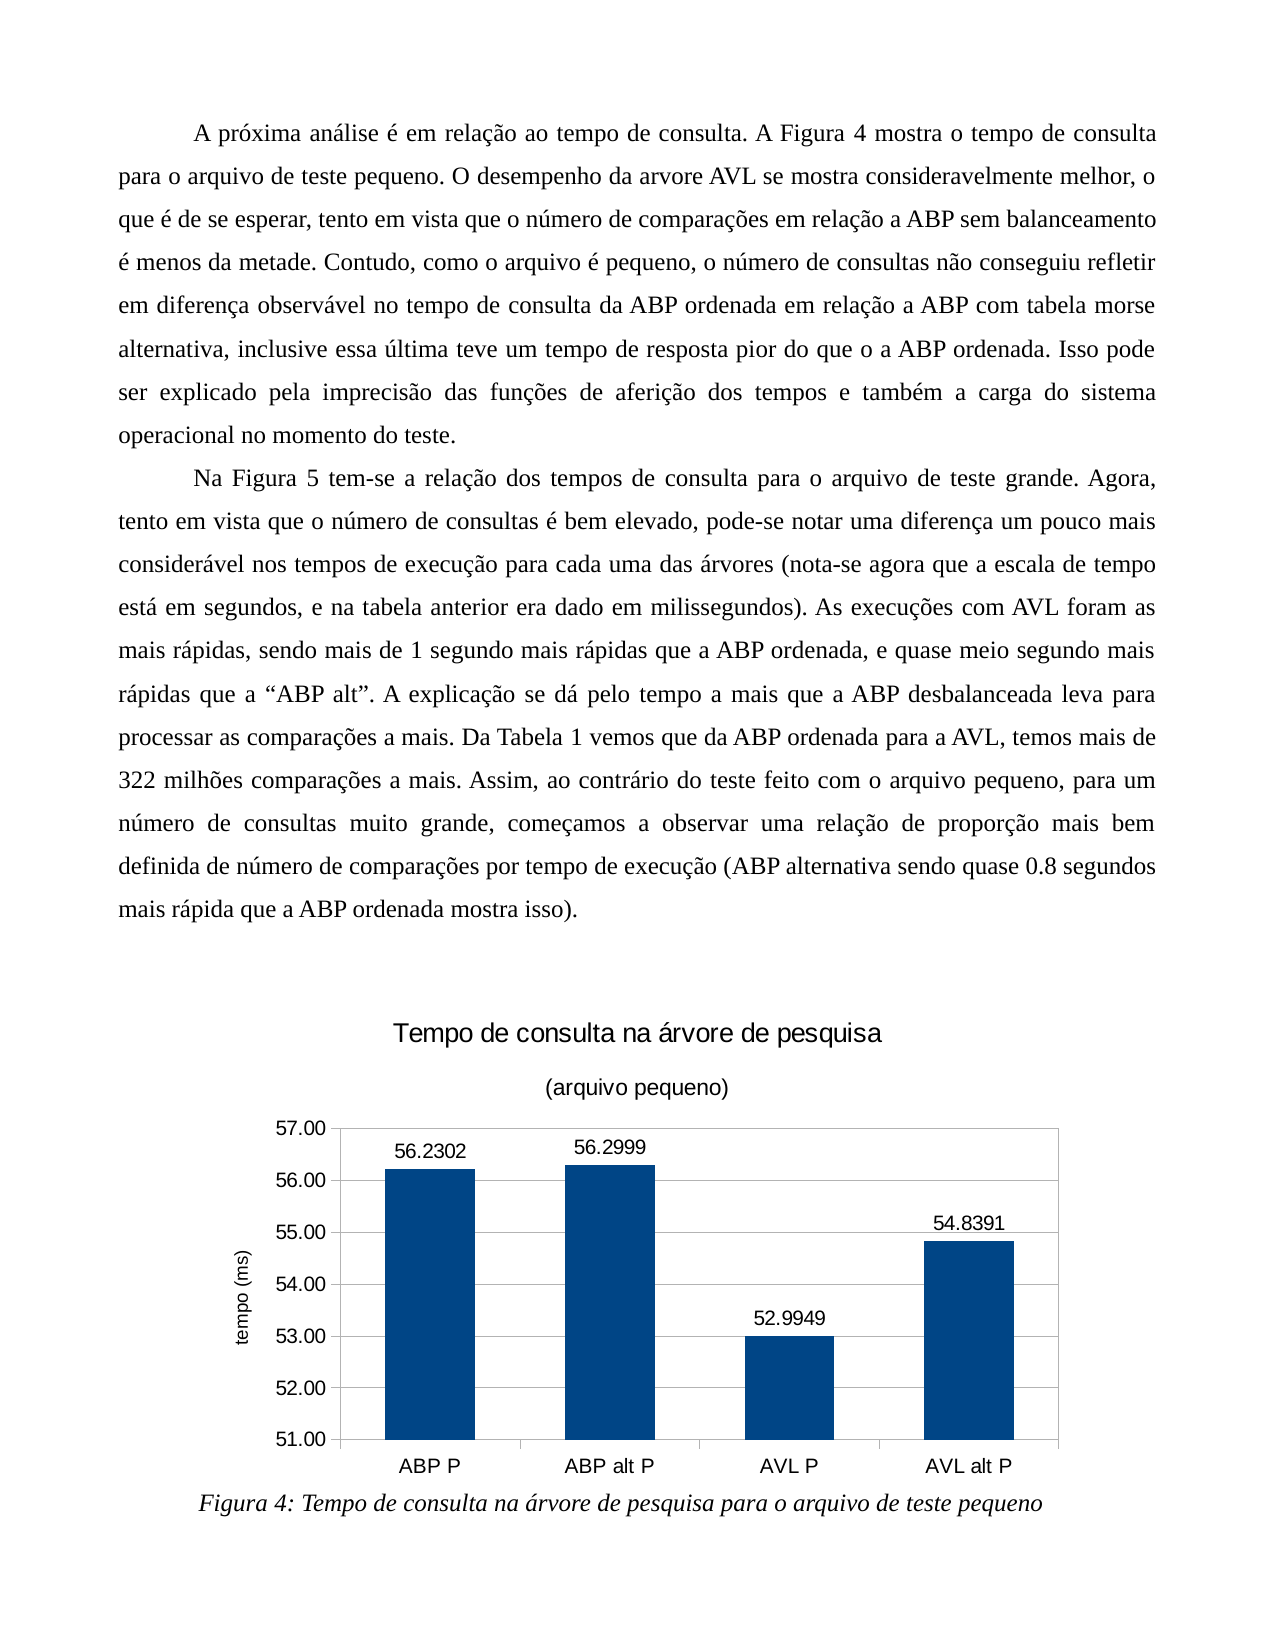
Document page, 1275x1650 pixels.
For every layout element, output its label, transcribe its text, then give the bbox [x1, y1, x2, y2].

text Na Figura 5 tem-se a relação dos tempos de consulta para o arquivo de teste grande. Agora, tento em vista que o número de consultas é bem elevado, pode-se notar uma diferença um pouco mais considerável nos tempos de execução para cada uma das árvores (nota-se agora que a escala de tempo está em segundos, e na tabela anterior era dado em milissegundos). As execuções com AVL foram as mais rápidas, sendo mais de 1 segundo mais rápidas que a ABP ordenada, e quase meio segundo mais rápidas que a “ABP alt”. A explicação se dá pelo tempo a mais que a ABP desbalanceada leva para processar as comparações a mais. Da Tabela 1 vemos que da ABP ordenada para a AVL, temos mais de 322 milhões comparações a mais. Assim, ao contrário do teste feito com o arquivo pequeno, para um número de consultas muito grande, começamos a observar uma relação de proporção mais bem definida de número de comparações por tempo de execução (ABP alternativa sendo quase 0.8 segundos mais rápida que a ABP ordenada mostra isso). [118, 463, 1157, 923]
text Figura 4: Tempo de consulta na árvore de pesquisa para o arquivo de teste pequeno [198, 1488, 1077, 1517]
text A próxima análise é em relação ao tempo de consulta. A Figura 4 mostra o tempo de consulta para o arquivo de teste pequeno. O desempenho da arvore AVL se mostra consideravelmente melhor, o que é de se esperar, tento em vista que o número de comparações em relação a ABP sem balanceamento é menos da metade. Contudo, como o arquivo é pequeno, o número de consultas não conseguiu refletir em diferença observável no tempo de consulta da ABP ordenada em relação a ABP com tabela morse alternativa, inclusive essa última teve um tempo de resposta pior do que o a ABP ordenada. Isso pode ser explicado pela imprecisão das funções de aferição dos tempos e também a carga do sistema operacional no momento do teste. [118, 118, 1157, 449]
